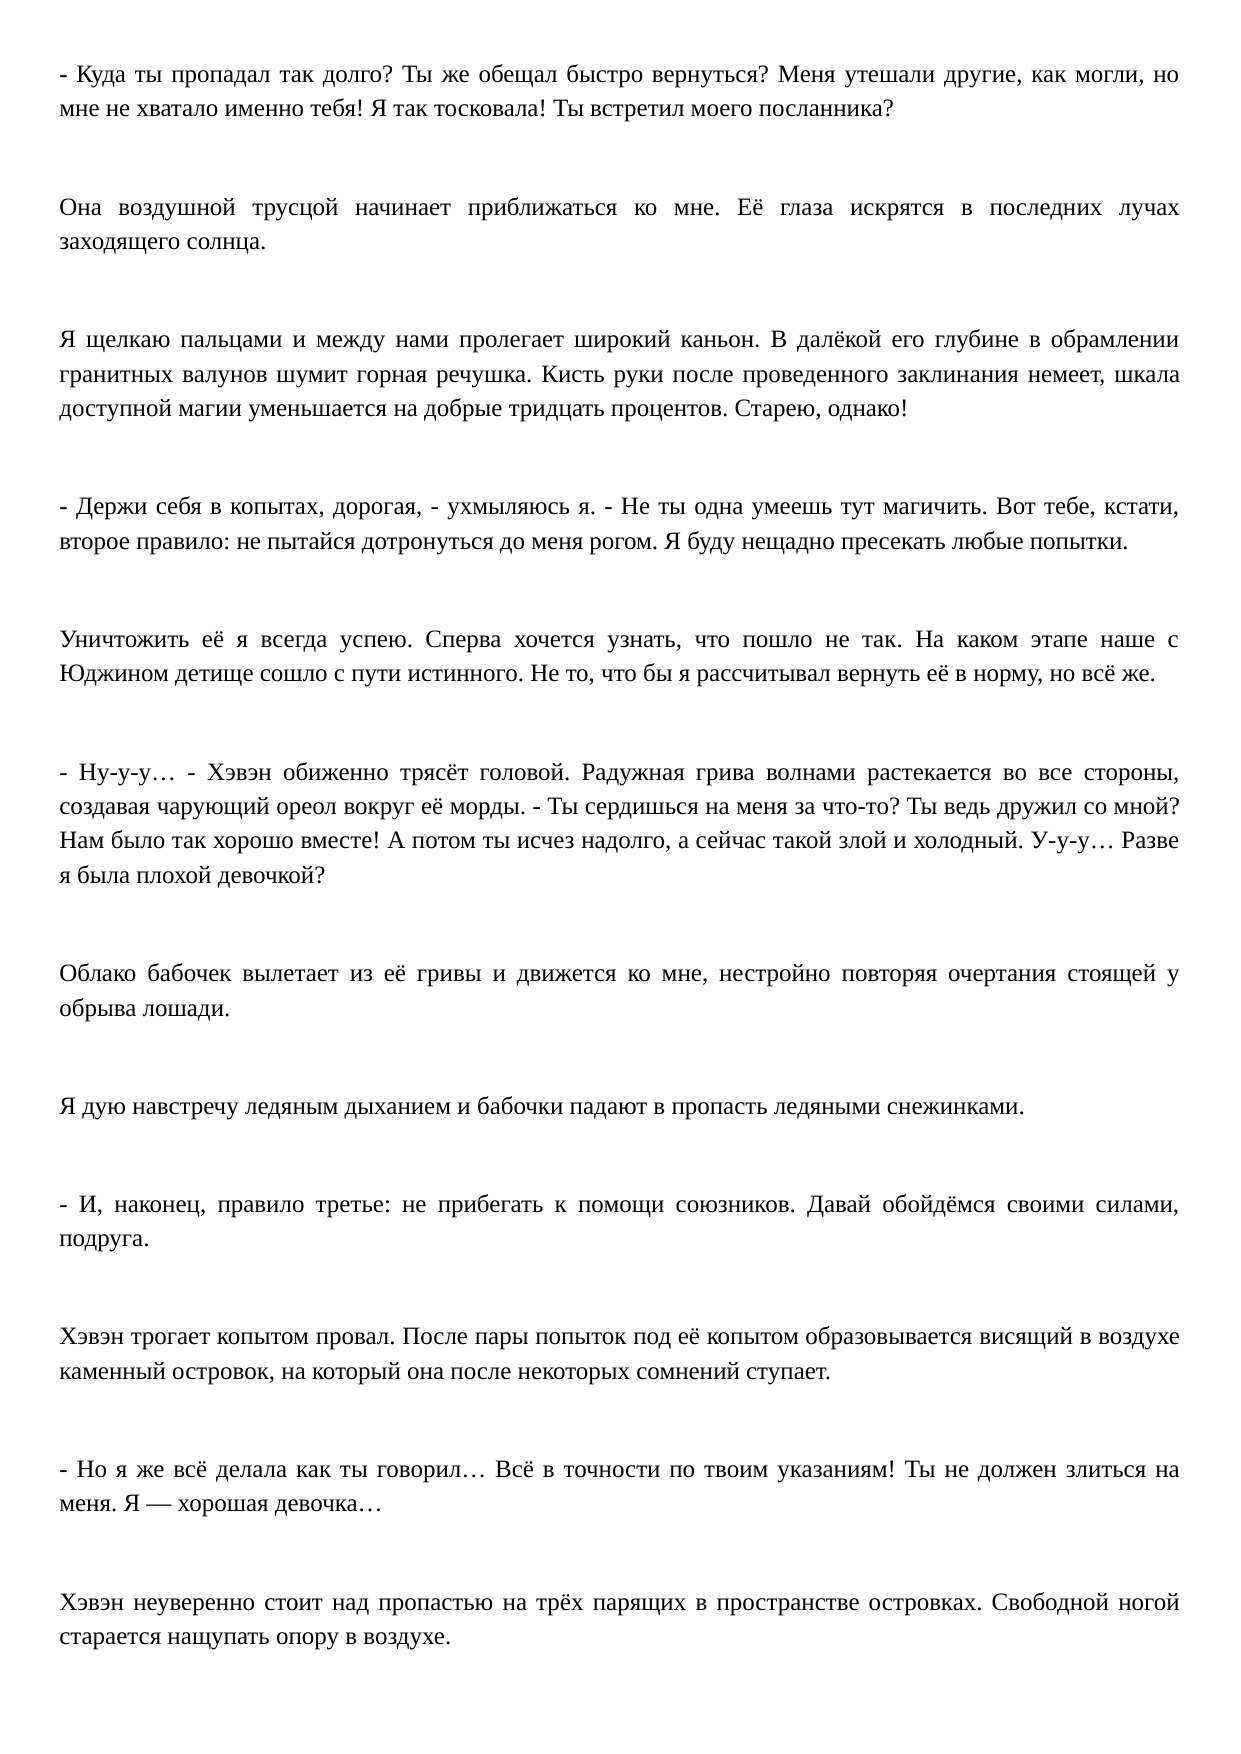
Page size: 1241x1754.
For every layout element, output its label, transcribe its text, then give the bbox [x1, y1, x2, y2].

text Она воздушной трусцой начинает приближаться ко мне. Её глаза искрятся в последних лучах заходящего солнца. [59, 192, 1181, 255]
text Облако бабочек вылетает из её гривы и движется ко мне, нестройно повторяя очертания стоящей у обрыва лошади. [59, 958, 1181, 1021]
text - Ну-у-у… - Хэвэн обиженно трясёт головой. Радужная грива волнами растекается во все стороны, создавая чарующий ореол вокруг её морды. - Ты сердишься на меня за что-то? Ты ведь дружил со мной? Нам было так хорошо вместе! А потом ты исчез надолго, а сейчас такой злой и холодный. У-у-у… Разве я была плохой девочкой? [59, 757, 1181, 889]
text - Держи себя в копытах, дорогая, - ухмыляюсь я. - Не ты одна умеешь тут магичить. Вот тебе, кстати, второе правило: не пытайся дотронуться до меня рогом. Я буду нещадно пресекать любые попытки. [59, 491, 1181, 554]
text - Куда ты пропадал так долго? Ты же обещал быстро вернуться? Меня утешали другие, как могли, но мне не хватало именно тебя! Я так тосковала! Ты встретил моего посланника? [59, 59, 1181, 122]
text Уничтожить её я всегда успею. Сперва хочется узнать, что пошло не так. На каком этапе наше с Юджином детище сошло с пути истинного. Не то, что бы я рассчитывал вернуть её в норму, но всё же. [59, 624, 1181, 687]
text Я дую навстречу ледяным дыханием и бабочки падают в пропасть ледяными снежинками. [59, 1091, 1181, 1119]
text Хэвэн трогает копытом провал. После пары попыток под её копытом образовывается висящий в воздухе каменный островок, на который она после некоторых сомнений ступает. [59, 1321, 1181, 1385]
text Хэвэн неуверенно стоит над пропастью на трёх парящих в пространстве островках. Свободной ногой старается нащупать опору в воздухе. [59, 1587, 1181, 1650]
text - И, наконец, правило третье: не прибегать к помощи союзников. Давай обойдёмся своими силами, подруга. [59, 1189, 1181, 1252]
text - Но я же всё делала как ты говорил… Всё в точности по твоим указаниям! Ты не должен злиться на меня. Я — хорошая девочка… [59, 1454, 1181, 1517]
text Я щелкаю пальцами и между нами пролегает широкий каньон. В далёкой его глубине в обрамлении гранитных валунов шумит горная речушка. Кисть руки после проведенного заклинания немеет, шкала доступной магии уменьшается на добрые тридцать процентов. Старею, однако! [59, 324, 1181, 422]
